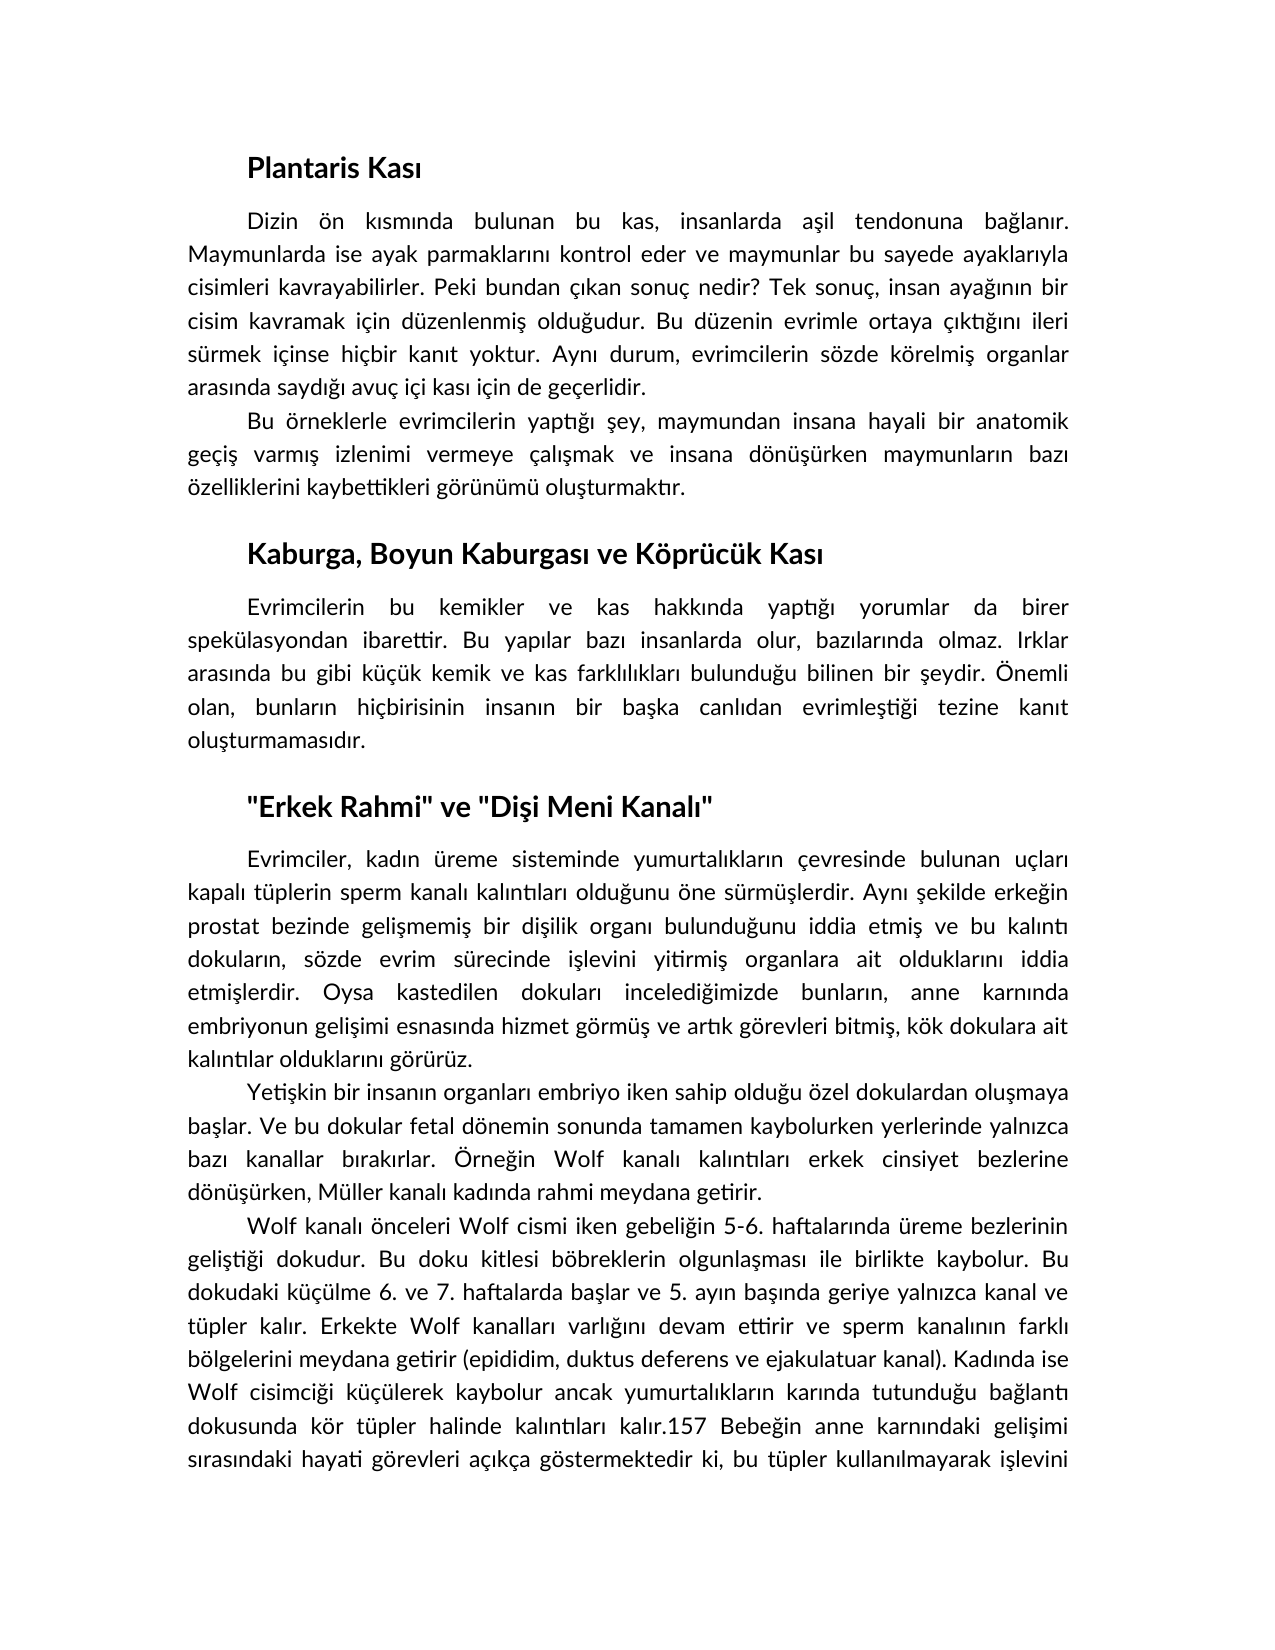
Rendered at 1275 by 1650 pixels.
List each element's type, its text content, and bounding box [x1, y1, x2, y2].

text Wolf kanalı önceleri Wolf cismi iken gebeliğin 5-6. haftalarında üreme bezlerinin geliştiği dokudur. Bu doku kitlesi böbreklerin olgunlaşması ile birlikte kaybolur. Bu dokudaki küçülme 6. ve 7. haftalarda başlar ve 5. ayın başında geriye yalnızca kanal ve tüpler kalır. Erkekte Wolf kanalları varlığını devam ettirir ve sperm kanalının farklı bölgelerini meydana getirir (epididim, duktus deferens ve ejakulatuar kanal). Kadında ise Wolf cisimciği küçülerek kaybolur ancak yumurtalıkların karında tutunduğu bağlantı dokusunda kör tüpler halinde kalıntıları kalır.157 Bebeğin anne karnındaki gelişimi sırasındaki hayati görevleri açıkça göstermektedir ki, bu tüpler kullanılmayarak işlevini [187, 1207, 1070, 1474]
subtitle "Erkek Rahmi" ve "Dişi Meni Kanalı" [187, 788, 1070, 823]
subtitle Kaburga, Boyun Kaburgası ve Köprücük Kası [187, 536, 1070, 571]
text Evrimcilerin bu kemikler ve kas hakkında yaptığı yorumlar da birer spekülasyondan ibarettir. Bu yapılar bazı insanlarda olur, bazılarında olmaz. Irklar arasında bu gibi küçük kemik ve kas farklılıkları bulunduğu bilinen bir şeydir. Önemli olan, bunların hiçbirisinin insanın bir başka canlıdan evrimleştiği tezine kanıt oluşturmamasıdır. [187, 588, 1070, 755]
subtitle Plantaris Kası [187, 150, 1070, 185]
text Bu örneklerle evrimcilerin yaptığı şey, maymundan insana hayali bir anatomik geçiş varmış izlenimi vermeye çalışmak ve insana dönüşürken maymunların bazı özelliklerini kaybettikleri görünümü oluşturmaktır. [187, 402, 1070, 502]
text Dizin ön kısmında bulunan bu kas, insanlarda aşil tendonuna bağlanır. Maymunlarda ise ayak parmaklarını kontrol eder ve maymunlar bu sayede ayaklarıyla cisimleri kavrayabilirler. Peki bundan çıkan sonuç nedir? Tek sonuç, insan ayağının bir cisim kavramak için düzenlenmiş olduğudur. Bu düzenin evrimle ortaya çıktığını ileri sürmek içinse hiçbir kanıt yoktur. Aynı durum, evrimcilerin sözde körelmiş organlar arasında saydığı avuç içi kası için de geçerlidir. [187, 202, 1070, 402]
text Evrimciler, kadın üreme sisteminde yumurtalıkların çevresinde bulunan uçları kapalı tüplerin sperm kanalı kalıntıları olduğunu öne sürmüşlerdir. Aynı şekilde erkeğin prostat bezinde gelişmemiş bir dişilik organı bulunduğunu iddia etmiş ve bu kalıntı dokuların, sözde evrim sürecinde işlevini yitirmiş organlara ait olduklarını iddia etmişlerdir. Oysa kastedilen dokuları incelediğimizde bunların, anne karnında embriyonun gelişimi esnasında hizmet görmüş ve artık görevleri bitmiş, kök dokulara ait kalıntılar olduklarını görürüz. [187, 841, 1070, 1074]
text Yetişkin bir insanın organları embriyo iken sahip olduğu özel dokulardan oluşmaya başlar. Ve bu dokular fetal dönemin sonunda tamamen kaybolurken yerlerinde yalnızca bazı kanallar bırakırlar. Örneğin Wolf kanalı kalıntıları erkek cinsiyet bezlerine dönüşürken, Müller kanalı kadında rahmi meydana getirir. [187, 1074, 1070, 1207]
